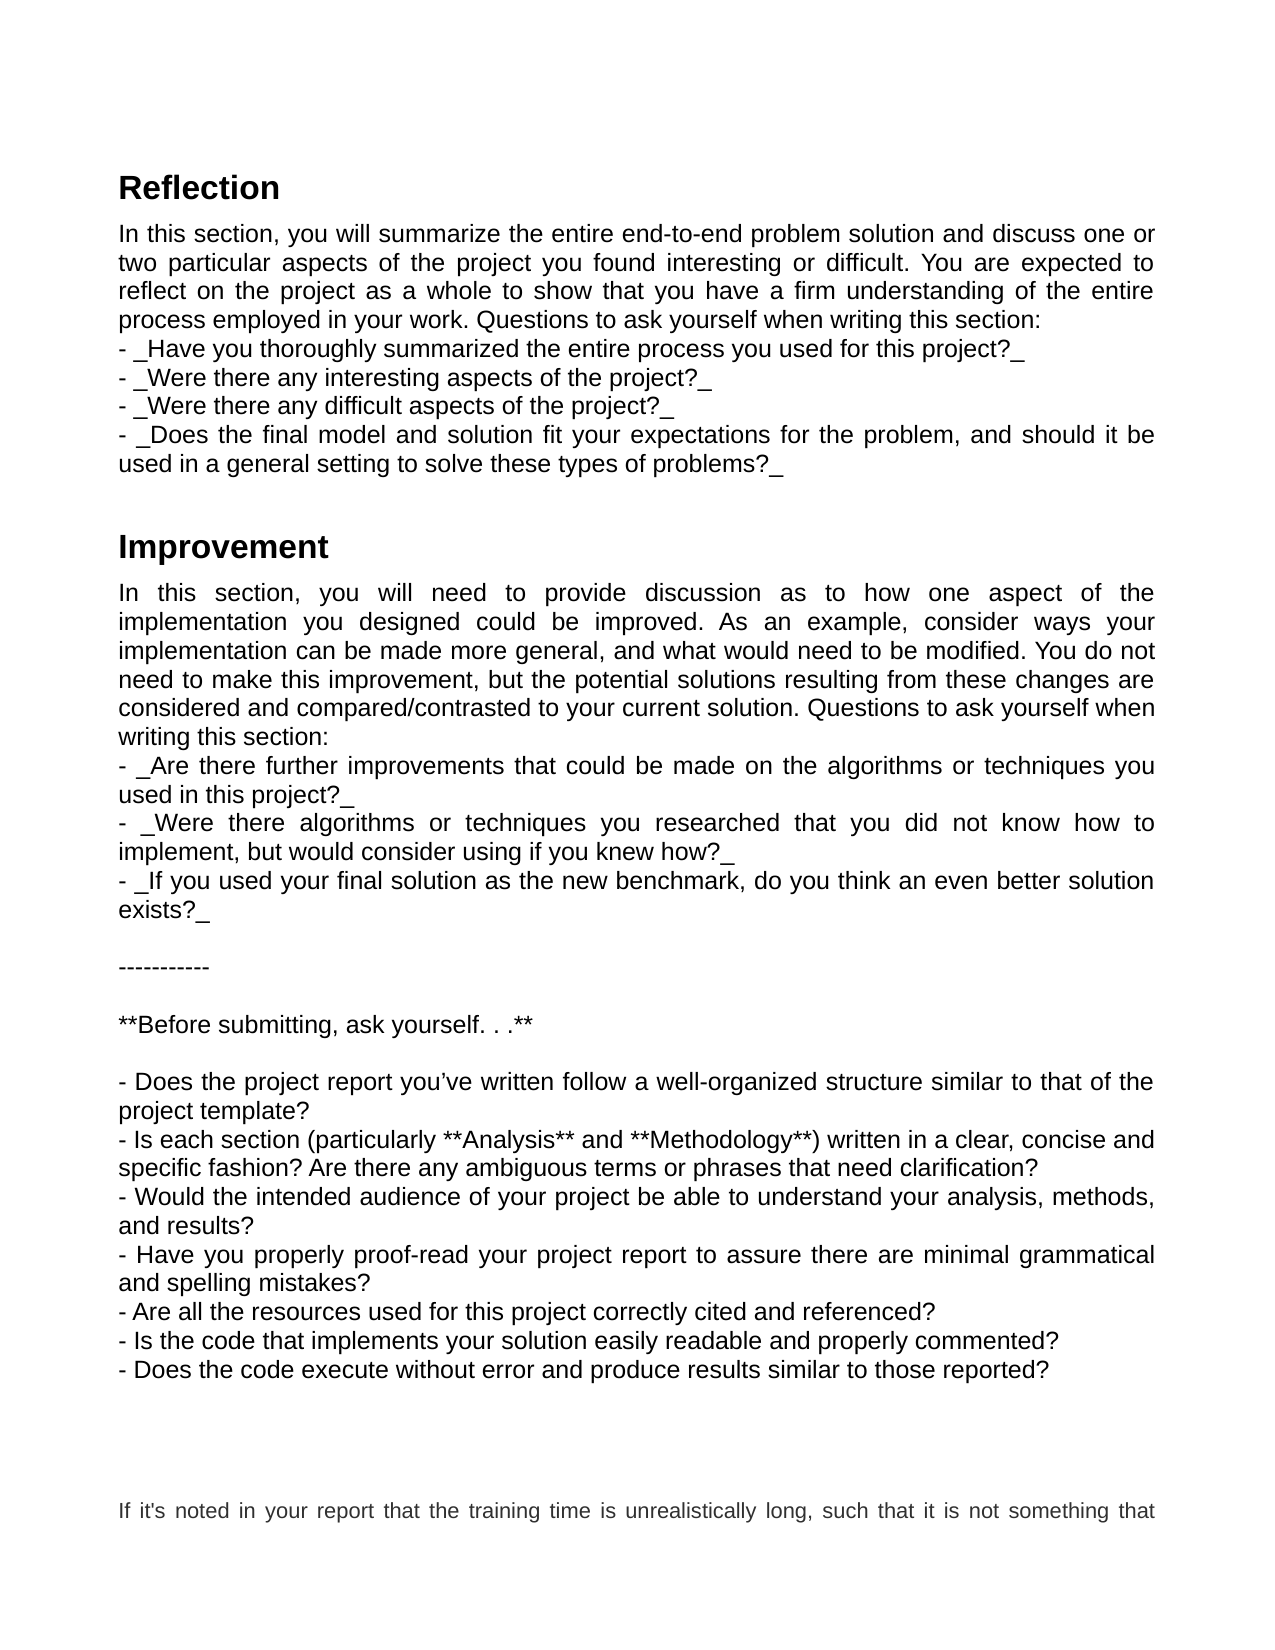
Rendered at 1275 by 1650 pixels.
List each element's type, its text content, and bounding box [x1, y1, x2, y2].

text In this section, you will summarize the entire end-to-end problem solution and discuss one or two particular aspects of the project you found interesting or difficult. You are expected to reflect on the project as a whole to show that you have a firm understanding of the entire process employed in your work. Questions to ask yourself when writing this section: [118, 219, 1157, 334]
text If it's noted in your report that the training time is unrealistically long, such that it is not something that [118, 1498, 1157, 1523]
text - _Are there further improvements that could be made on the algorithms or techniques you used in this project?_ [118, 751, 1157, 808]
text - Are all the resources used for this project correctly cited and referenced? [118, 1297, 1157, 1326]
text - Have you properly proof-read your project report to assure there are minimal grammatical and spelling mistakes? [118, 1239, 1157, 1297]
text - Would the intended audience of your project be able to understand your analysis, methods, and results? [118, 1182, 1157, 1239]
text - _Were there any difficult aspects of the project?_ [118, 391, 1157, 420]
text - _Have you thoroughly summarized the entire process you used for this project?_ [118, 334, 1157, 363]
text - Is the code that implements your solution easily readable and properly commented? [118, 1326, 1157, 1354]
text In this section, you will need to provide discussion as to how one aspect of the implementation you designed could be improved. As an example, consider ways your implementation can be made more general, and what would need to be modified. You do not need to make this improvement, but the potential solutions resulting from these changes are considered and compared/contrasted to your current solution. Questions to ask yourself when writing this section: [118, 578, 1157, 751]
text ----------- [118, 952, 1157, 981]
text - _Were there algorithms or techniques you researched that you did not know how to implement, but would consider using if you knew how?_ [118, 808, 1157, 866]
text - Does the project report you’ve written follow a well-organized structure similar to that of the project template? [118, 1067, 1157, 1124]
text - Is each section (particularly **Analysis** and **Methodology**) written in a clear, concise and specific fashion? Are there any ambiguous terms or phrases that need clarification? [118, 1124, 1157, 1182]
subtitle Improvement [118, 527, 1157, 566]
text - _If you used your final solution as the new benchmark, do you think an even better solution exists?_ [118, 866, 1157, 923]
text - _Does the final model and solution fit your expectations for the problem, and should it be used in a general setting to solve these types of problems?_ [118, 420, 1157, 478]
text - _Were there any interesting aspects of the project?_ [118, 363, 1157, 391]
text **Before submitting, ask yourself. . .** [118, 1009, 1157, 1038]
text - Does the code execute without error and produce results similar to those reported? [118, 1354, 1157, 1383]
subtitle Reflection [118, 168, 1157, 206]
